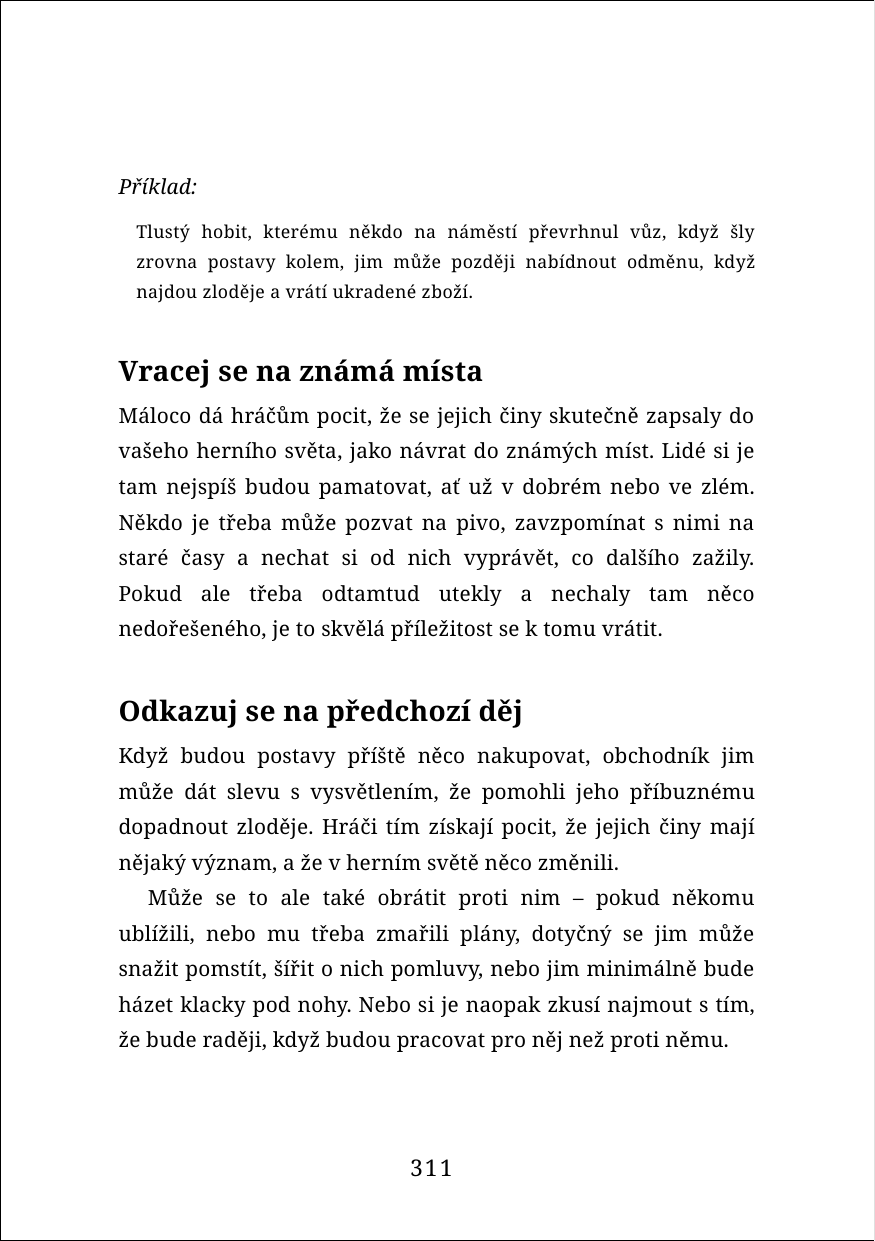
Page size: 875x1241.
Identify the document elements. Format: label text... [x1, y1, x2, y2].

subtitle Vracej se na známá místa [118, 351, 756, 389]
text Když budou postavy příště něco nakupovat, obchodník jim může dát slevu s vysvětlením, že pomohli jeho příbuznému dopadnout zloděje. Hráči tím získají pocit, že jejich činy mají nějaký význam, a že v herním světě něco změnili. Může se to ale také obrátit proti nim – pokud někomu ublížili, nebo mu třeba zmařili plány, dotyčný se jim může snažit pomstít, šířit o nich pomluvy, nebo jim minimálně bude házet klacky pod nohy. Nebo si je naopak zkusí najmout s tím, že bude raději, když budou pracovat pro něj než proti němu. [118, 741, 756, 1054]
subtitle Odkazuj se na předchozí děj [118, 691, 756, 729]
text Máloco dá hráčům pocit, že se jejich činy skutečně zapsaly do vašeho herního světa, jako návrat do známých míst. Lidé si je tam nejspíš budou pamatovat, ať už v dobrém nebo ve zlém. Někdo je třeba může pozvat na pivo, zavzpomínat s nimi na staré časy a nechat si od nich vyprávět, co dalšího zažily. Pokud ale třeba odtamtud utekly a nechaly tam něco nedořešeného, je to skvělá příležitost se k tomu vrátit. [118, 401, 756, 643]
text Tlustý hobit, kterému někdo na náměstí převrhnul vůz, když šly zrovna postavy kolem, jim může později nabídnout odměnu, když najdou zloděje a vrátí ukradené zboží. [136, 219, 756, 304]
text Příklad: [118, 172, 756, 200]
